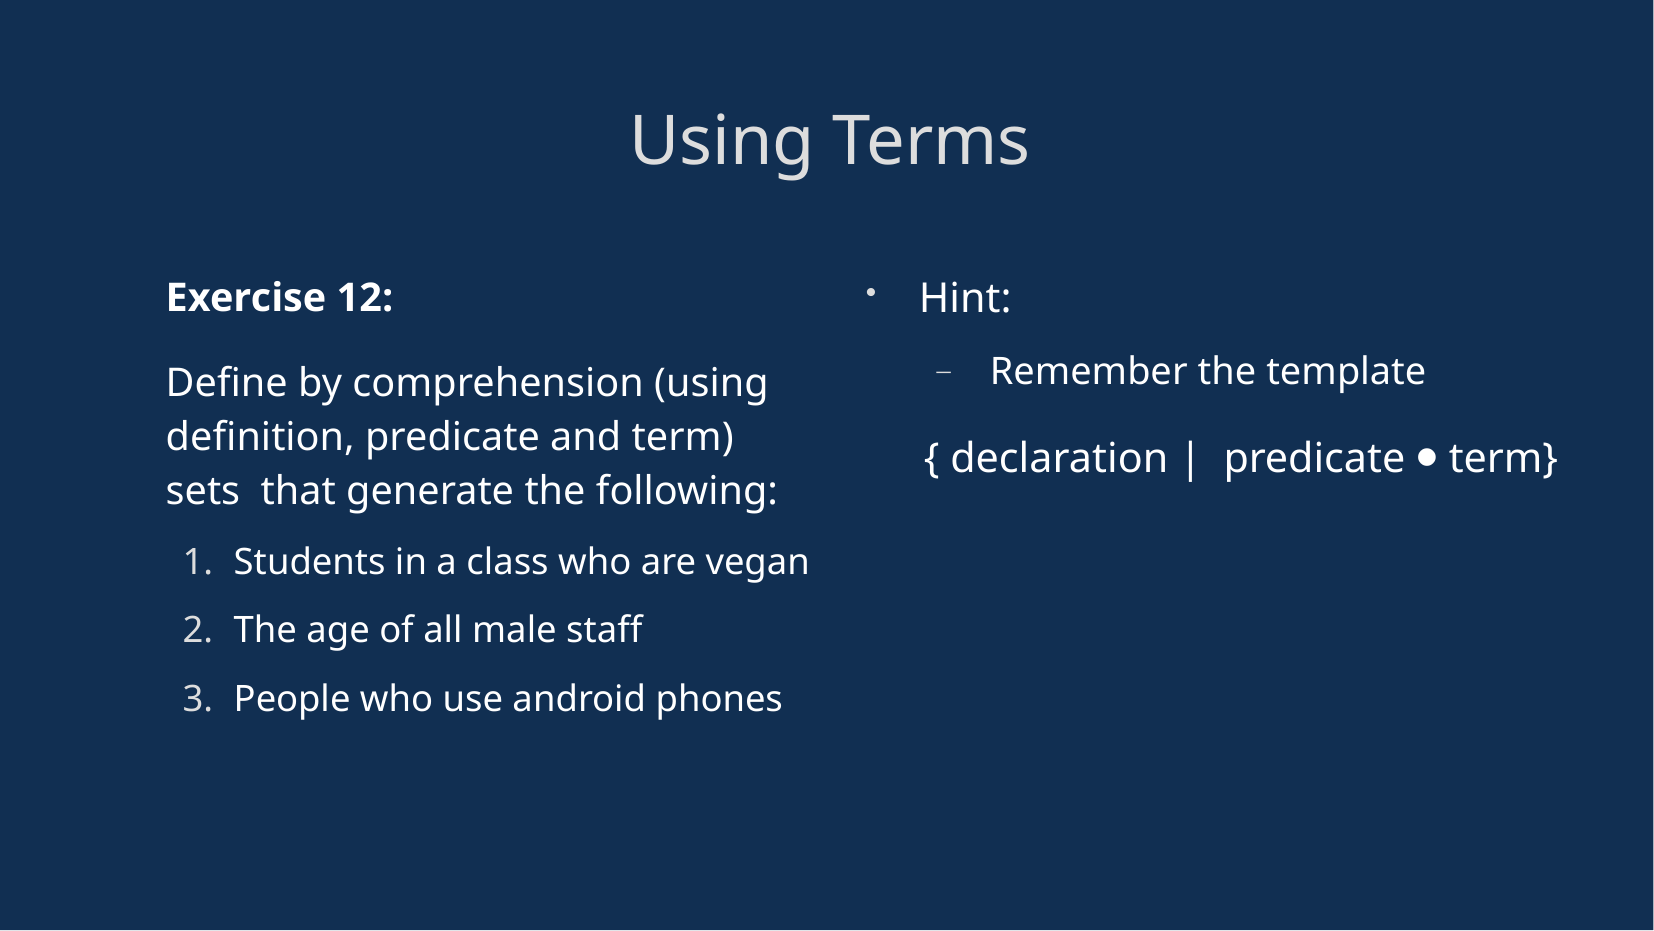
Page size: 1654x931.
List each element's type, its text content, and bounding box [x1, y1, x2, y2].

list Exercise 12: Define by comprehension (using definition, predicate and term) sets that generate the following: Students in a class who are vegan The age of all male staff People who use android phones [97, 268, 813, 806]
title Using Terms [97, 56, 1563, 220]
list Hint: Remember the template { declaration | predicate ⦁ term} [848, 268, 1563, 806]
